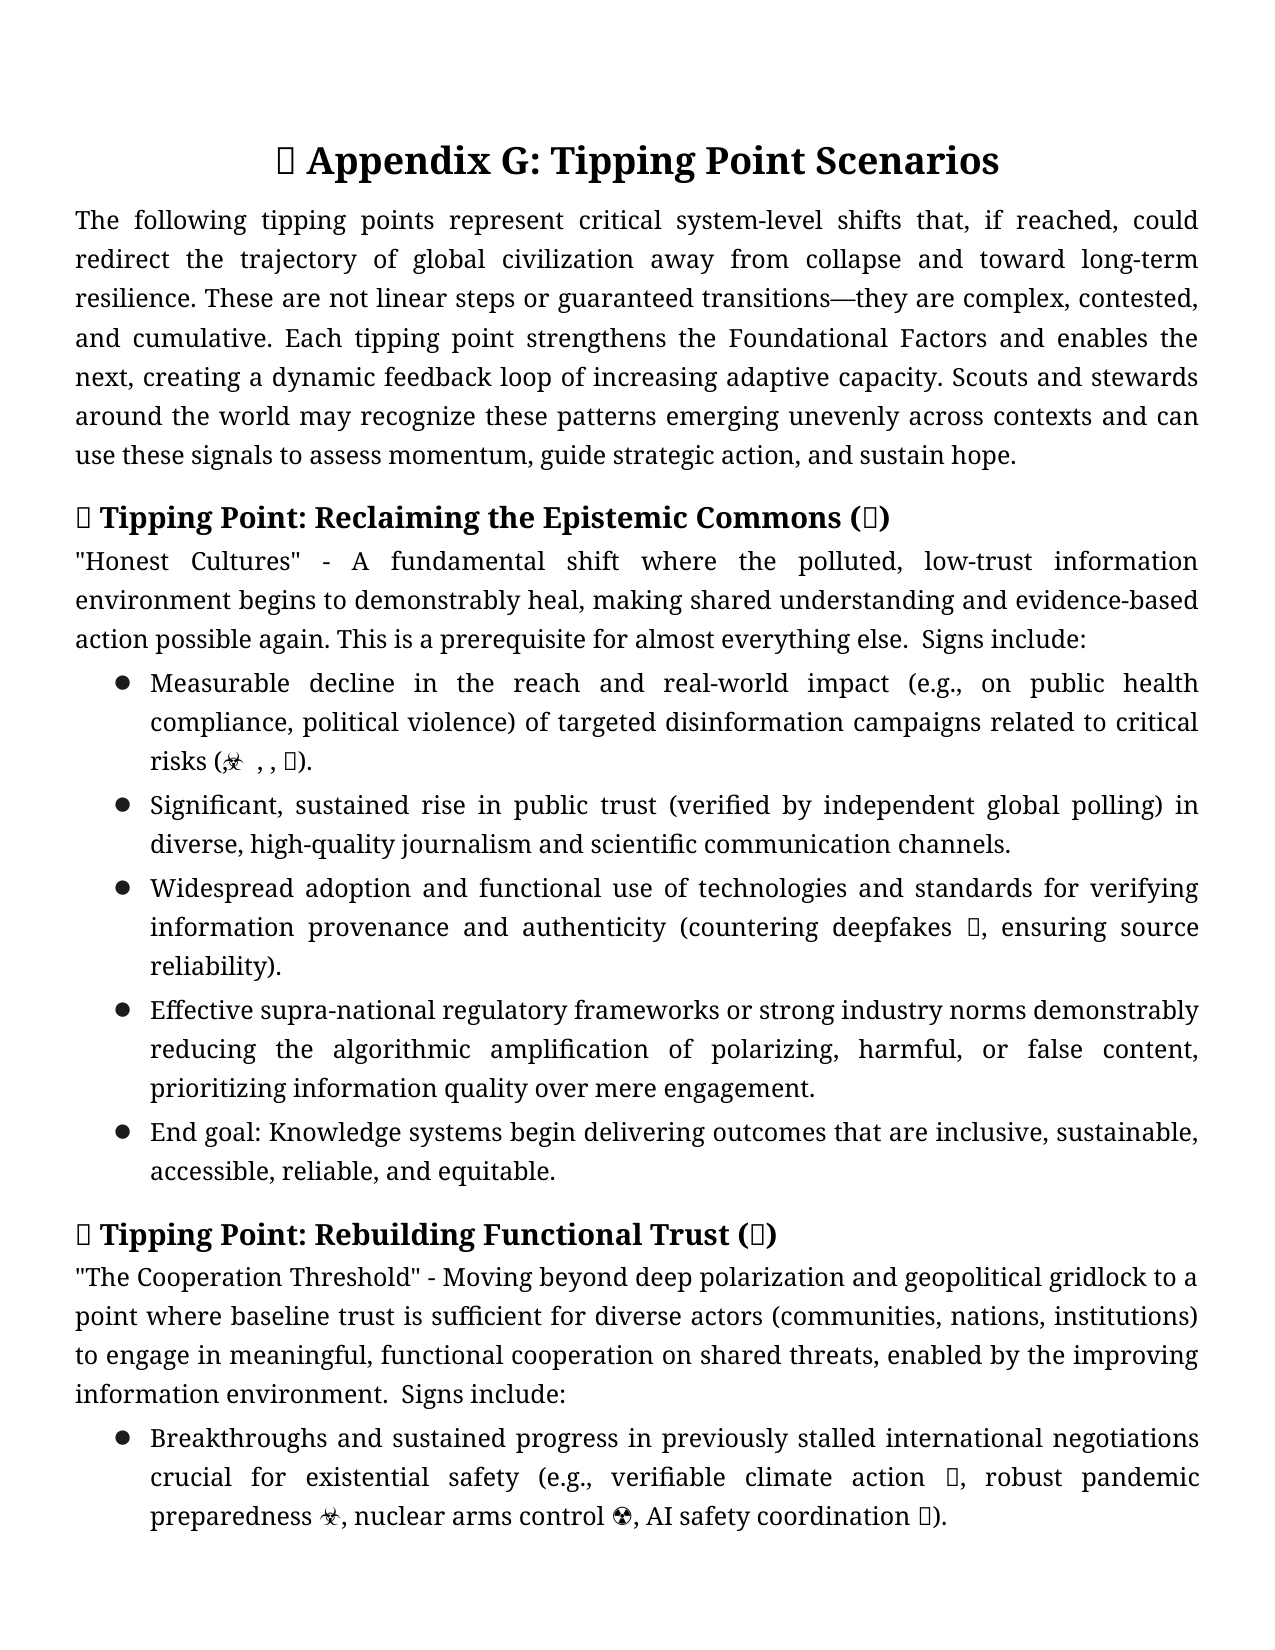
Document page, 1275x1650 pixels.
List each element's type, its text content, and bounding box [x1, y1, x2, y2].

subtitle 🔀 Tipping Point: Rebuilding Functional Trust (🤝) [75, 1214, 1200, 1253]
list Widespread adoption and functional use of technologies and standards for verifying information provenance and authenticity (countering deepfakes 🤖, ensuring source reliability). [112, 866, 1200, 983]
list End goal: Knowledge systems begin delivering outcomes that are inclusive, sustainable, accessible, reliable, and equitable. [112, 1110, 1200, 1188]
subtitle 🔀 Appendix G: Tipping Point Scenarios [75, 134, 1200, 185]
list Significant, sustained rise in public trust (verified by independent global polling) in diverse, high-quality journalism and scientific communication channels. [112, 783, 1200, 861]
list Effective supra-national regulatory frameworks or strong industry norms demonstrably reducing the algorithmic amplification of polarizing, harmful, or false content, prioritizing information quality over mere engagement. [112, 988, 1200, 1105]
text "The Cooperation Threshold" - Moving beyond deep polarization and geopolitical gridlock to a point where baseline trust is sufficient for diverse actors (communities, nations, institutions) to engage in meaningful, functional cooperation on shared threats, enabled by the improving information environment. Signs include: [75, 1259, 1200, 1411]
subtitle 🔀 Tipping Point: Reclaiming the Epistemic Commons (📀) [75, 498, 1200, 537]
list Breakthroughs and sustained progress in previously stalled international negotiations crucial for existential safety (e.g., verifiable climate action 🔥, robust pandemic preparedness ☣️, nuclear arms control ☢️, AI safety coordination 🤖). [112, 1416, 1200, 1533]
text The following tipping points represent critical system-level shifts that, if reached, could redirect the trajectory of global civilization away from collapse and toward long-term resilience. These are not linear steps or guaranteed transitions—they are complex, contested, and cumulative. Each tipping point strengthens the Foundational Factors and enables the next, creating a dynamic feedback loop of increasing adaptive capacity. Scouts and stewards around the world may recognize these patterns emerging unevenly across contexts and can use these signals to assess momentum, guide strategic action, and sustain hope. [75, 203, 1200, 472]
text "Honest Cultures" - A fundamental shift where the polluted, low-trust information environment begins to demonstrably heal, making shared understanding and evidence-based action possible again. This is a prerequisite for almost everything else. Signs include: [75, 543, 1200, 656]
list Measurable decline in the reach and real-world impact (e.g., on public health compliance, political violence) of targeted disinformation campaigns related to critical risks (🔥, ☣️, 🤖, 🏛️). [112, 661, 1200, 778]
